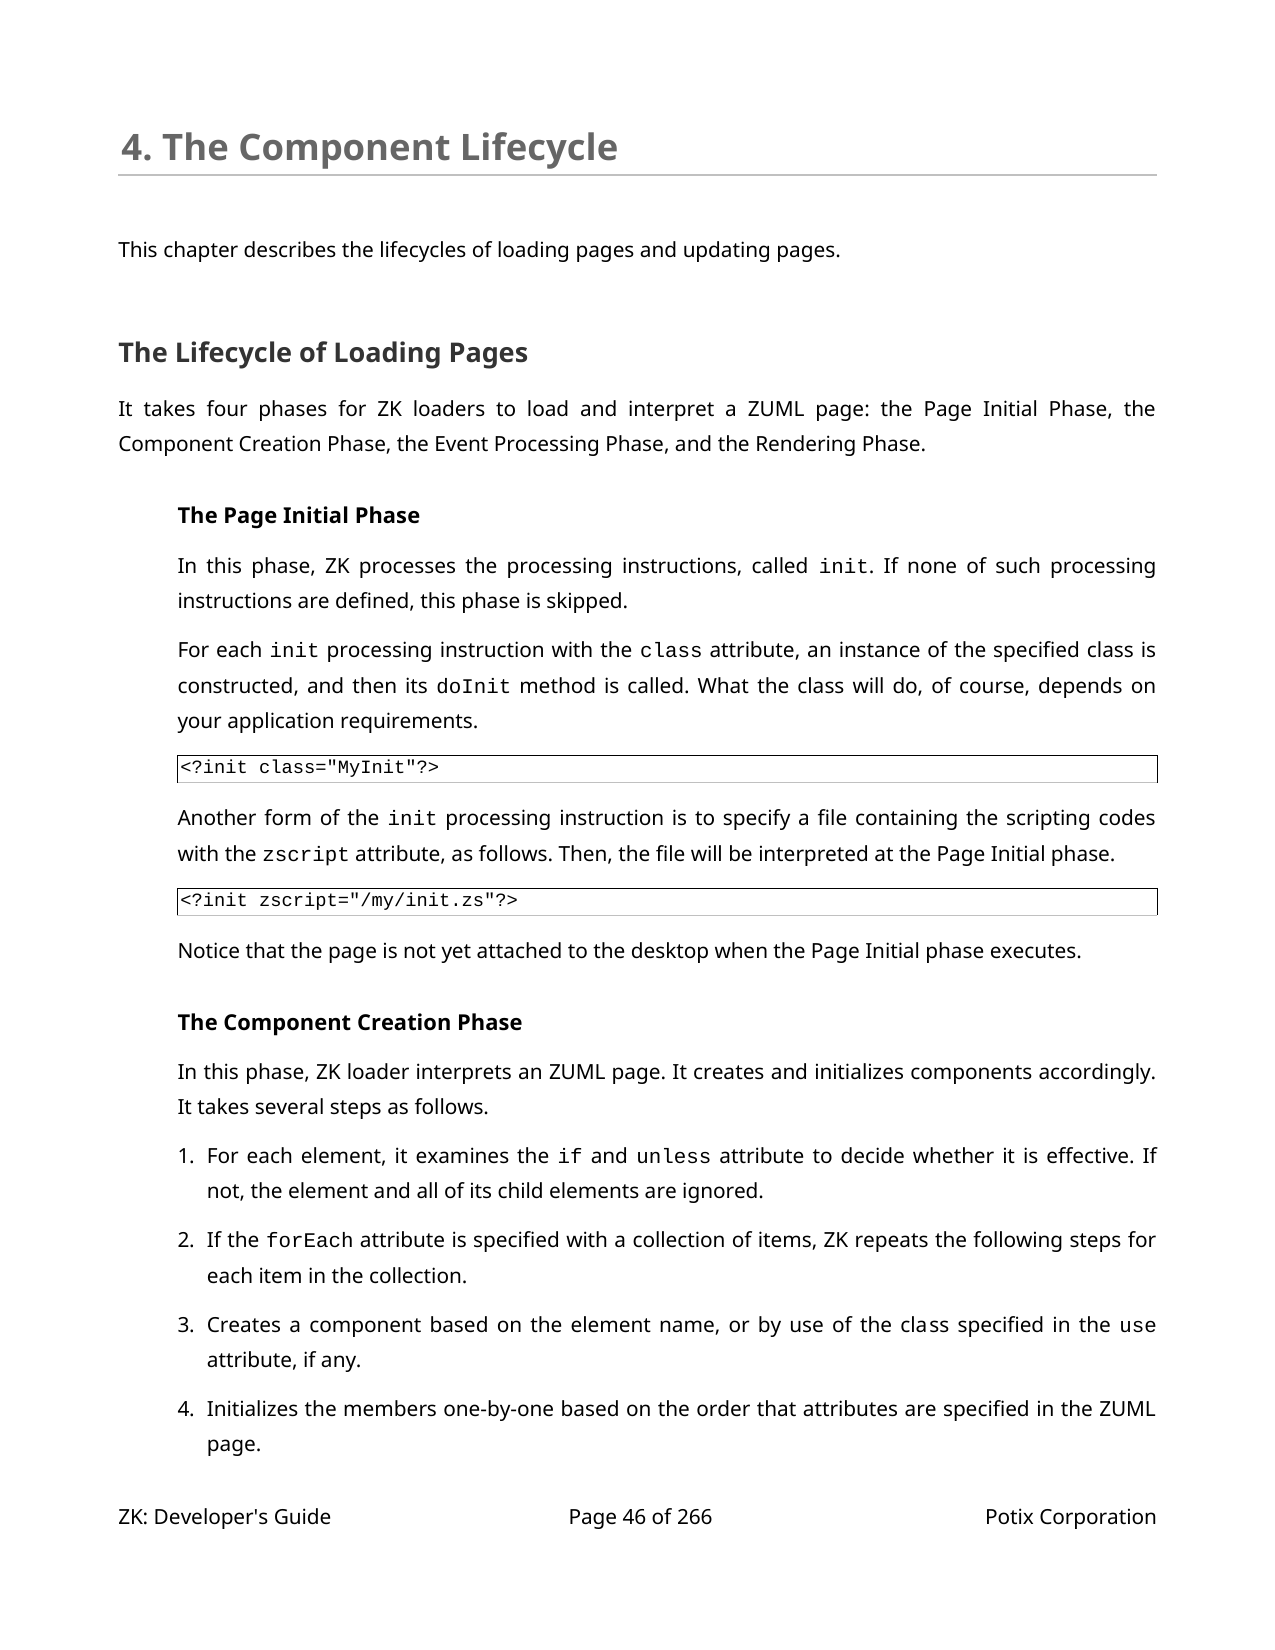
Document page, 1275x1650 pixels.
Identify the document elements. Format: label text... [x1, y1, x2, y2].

text Another form of the init processing instruction is to specify a file containing the scripting codes with the zscript attribute, as follows. Then, the file will be interpreted at the Page Initial phase. [177, 803, 1157, 867]
text This chapter describes the lifecycles of loading pages and updating pages. [118, 235, 1157, 263]
text In this phase, ZK processes the processing instructions, called init. If none of such processing instructions are defined, this phase is skipped. [177, 551, 1157, 615]
list Initializes the members one-by-one based on the order that attributes are specified in the ZUML page. [177, 1394, 1157, 1458]
text In this phase, ZK loader interprets an ZUML page. It creates and initializes components accordingly. It takes several steps as follows. [177, 1057, 1157, 1121]
list Creates a component based on the element name, or by use of the class specified in the use attribute, if any. [177, 1310, 1157, 1374]
subtitle 4. The Component Lifecycle [118, 118, 1157, 174]
subtitle The Component Creation Phase [177, 1006, 1157, 1036]
text Notice that the page is not yet attached to the desktop when the Page Initial phase executes. [177, 936, 1157, 964]
text <?init class="MyInit"?> [178, 756, 1157, 782]
list If the forEach attribute is specified with a collection of items, ZK repeats the following steps for each item in the collection. [177, 1226, 1157, 1289]
list For each element, it examines the if and unless attribute to decide whether it is effective. If not, the element and all of its child elements are ignored. [177, 1141, 1157, 1205]
subtitle The Page Initial Phase [177, 500, 1157, 530]
text For each init processing instruction with the class attribute, an instance of the specified class is constructed, and then its doInit method is called. What the class will do, of course, depends on your application requirements. [177, 635, 1157, 734]
text <?init zscript="/my/init.zs"?> [178, 889, 1157, 915]
subtitle The Lifecycle of Loading Pages [118, 334, 1157, 371]
text It takes four phases for ZK loaders to load and interpret a ZUML page: the Page Initial Phase, the Component Creation Phase, the Event Processing Phase, and the Rendering Phase. [118, 394, 1157, 458]
